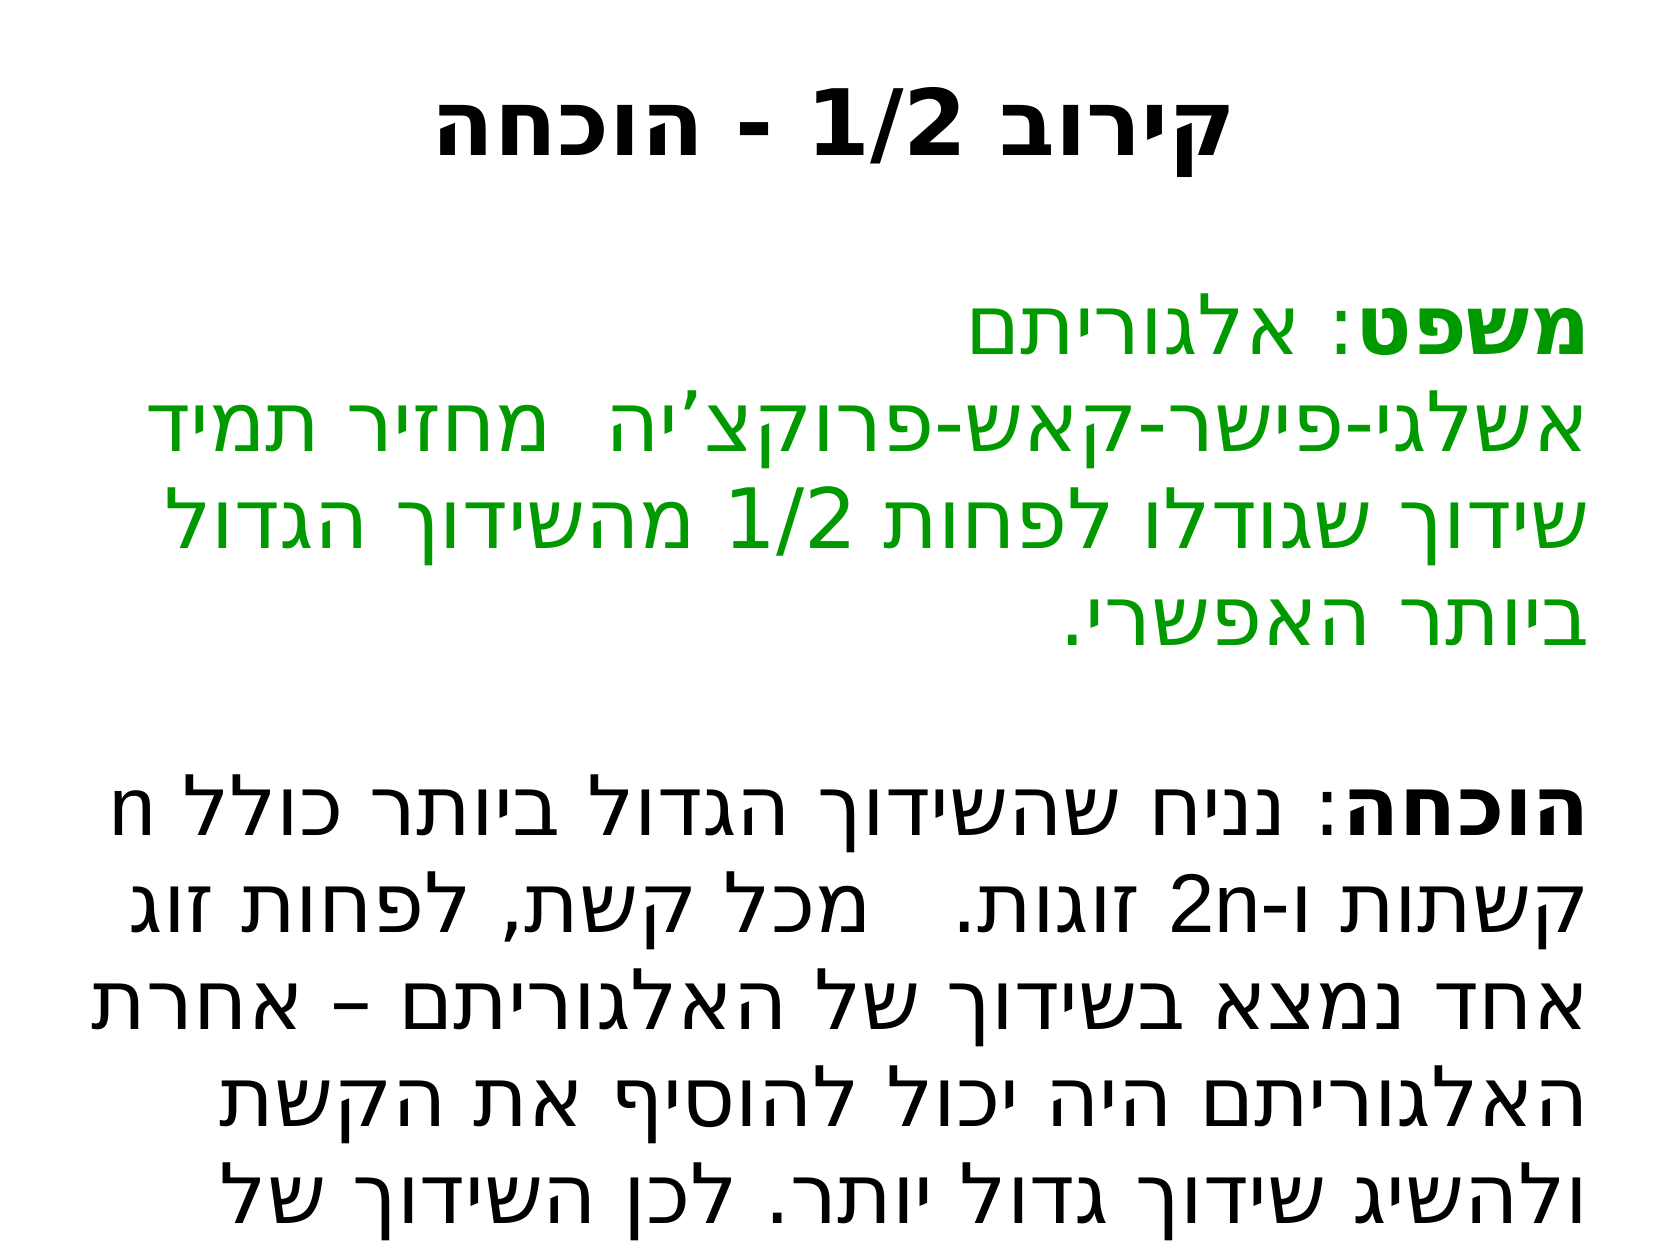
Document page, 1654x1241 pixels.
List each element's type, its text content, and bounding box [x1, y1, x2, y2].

title קירוב 1/2 - הוכחה [15, 22, 1654, 226]
text_box משפט: אלגוריתם אשלגי-פישר-קאש-פרוקצ’יה מחזיר תמיד שידוך שגודלו לפחות 1/2 מהשידוך הגדול ביותר האפשרי. הוכחה: נניח שהשידוך הגדול ביותר כולל n קשתות ו-2n זוגות. מכל קשת, לפחות זוג אחד נמצא בשידוך של האלגוריתם – אחרת האלגוריתם היה יכול להוסיף את הקשת ולהשיג שידוך גדול יותר. לכן השידוך של האלגוריתם כולל לפחות n זוגות. [30, 270, 1606, 1224]
